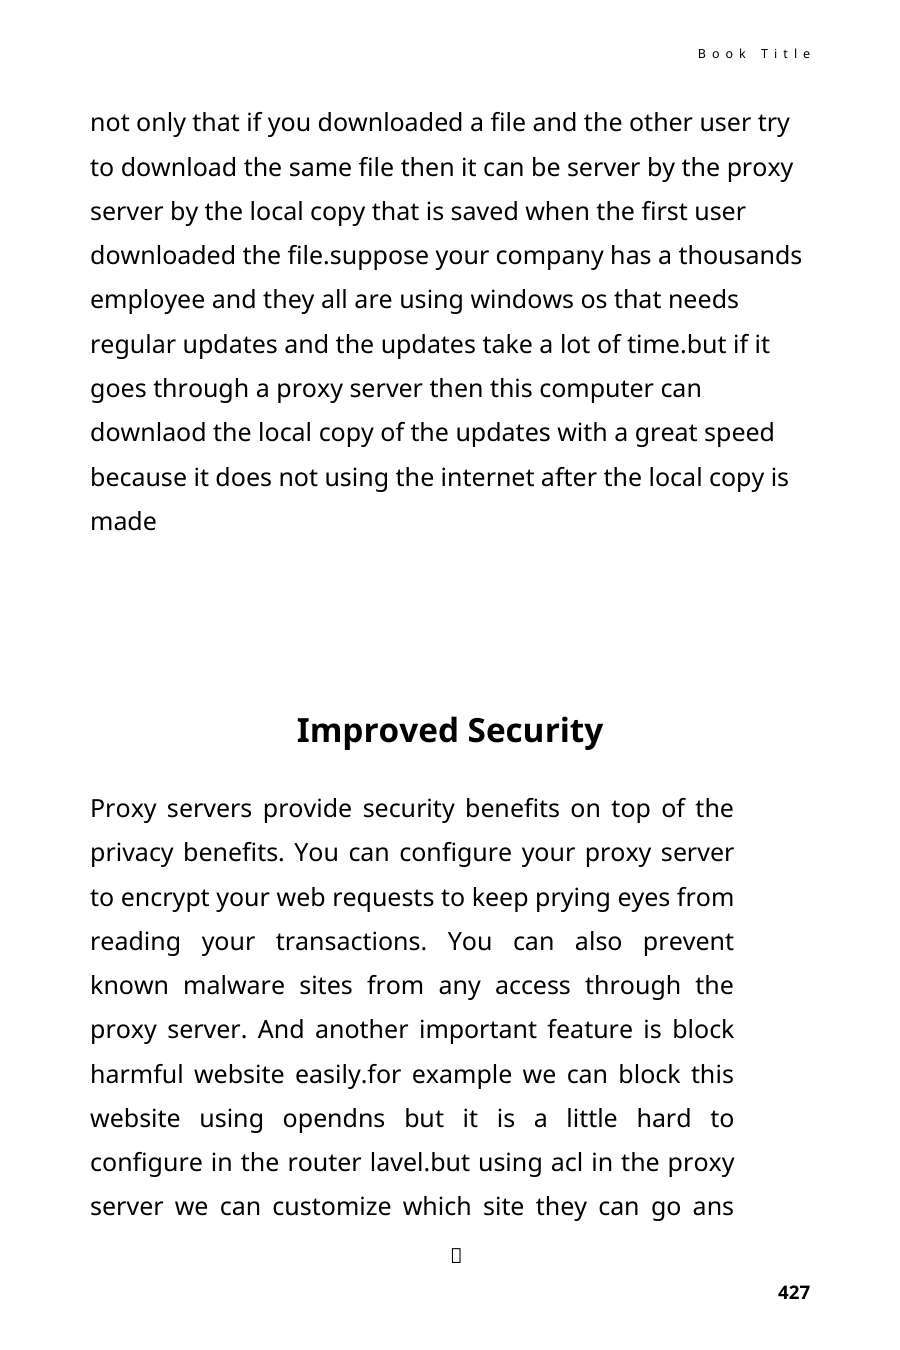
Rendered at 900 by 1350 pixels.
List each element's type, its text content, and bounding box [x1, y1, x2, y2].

text Improved Security [90, 707, 810, 752]
text not only that if you downloaded a file and the other user try to download the same file then it can be server by the proxy server by the local copy that is saved when the first user downloaded the file.suppose your company has a thousands employee and they all are using windows os that needs regular updates and the updates take a lot of time.but if it goes through a proxy server then this computer can downlaod the local copy of the updates with a great speed because it does not using the internet after the local copy is made [90, 105, 810, 537]
text Proxy servers provide security benefits on top of the privacy benefits. You can configure your proxy server to encrypt your web requests to keep prying eyes from reading your transactions. You can also prevent known malware sites from any access through the proxy server. And another important feature is block harmful website easily.for example we can block this website using opendns but it is a little hard to configure in the router lavel.but using acl in the proxy server we can customize which site they can go ans [90, 791, 735, 1223]
